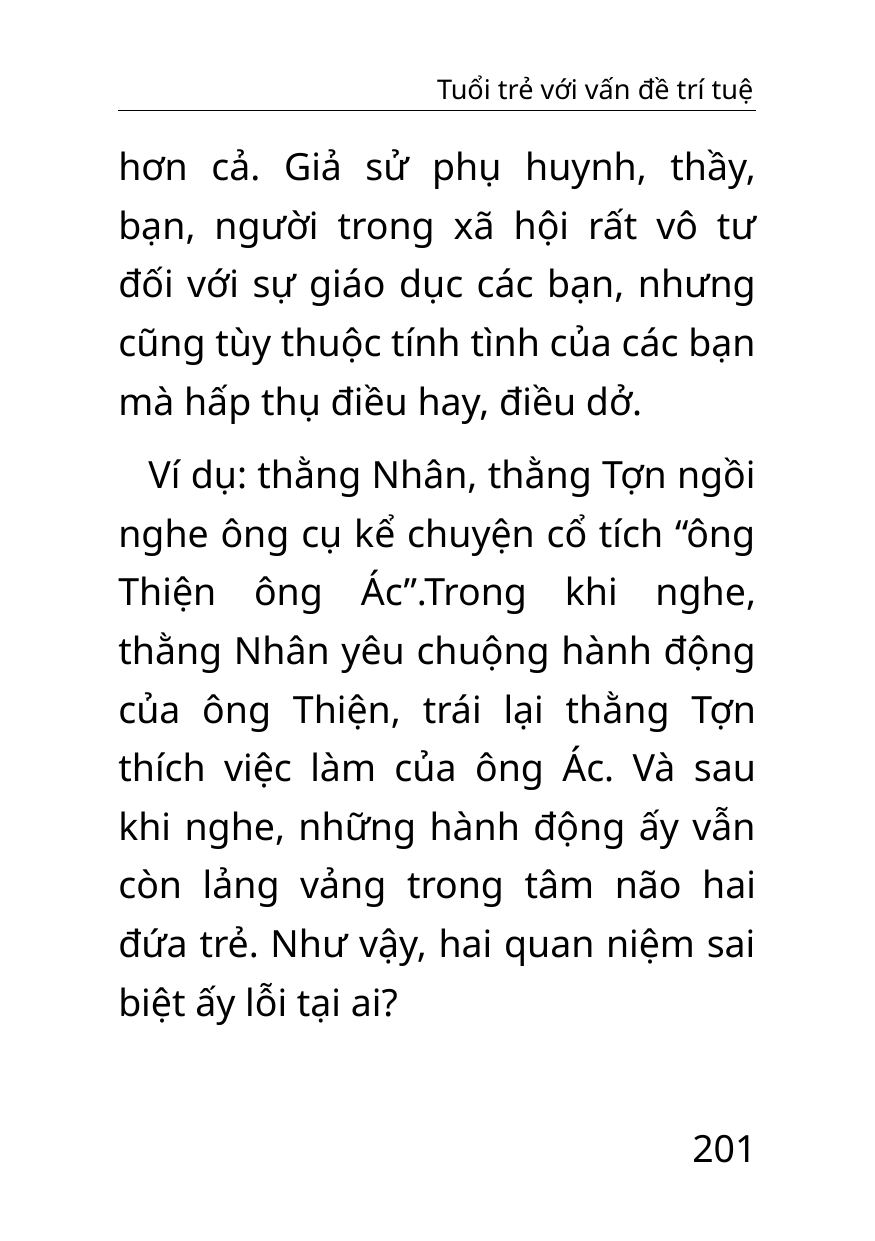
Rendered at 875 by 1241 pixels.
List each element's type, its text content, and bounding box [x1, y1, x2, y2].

text Ví dụ: thằng Nhân, thằng Tợn ngồi nghe ông cụ kể chuyện cổ tích “ông Thiện ông Ác”.Trong khi nghe, thằng Nhân yêu chuộng hành động của ông Thiện, trái lại thằng Tợn thích việc làm của ông Ác. Và sau khi nghe, những hành động ấy vẫn còn lảng vảng trong tâm não hai đứa trẻ. Như vậy, hai quan niệm sai biệt ấy lỗi tại ai? [118, 448, 756, 1027]
text hơn cả. Giả sử phụ huynh, thầy, bạn, người trong xã hội rất vô tư đối với sự giáo dục các bạn, nhưng cũng tùy thuộc tính tình của các bạn mà hấp thụ điều hay, điều dở. [118, 141, 756, 426]
